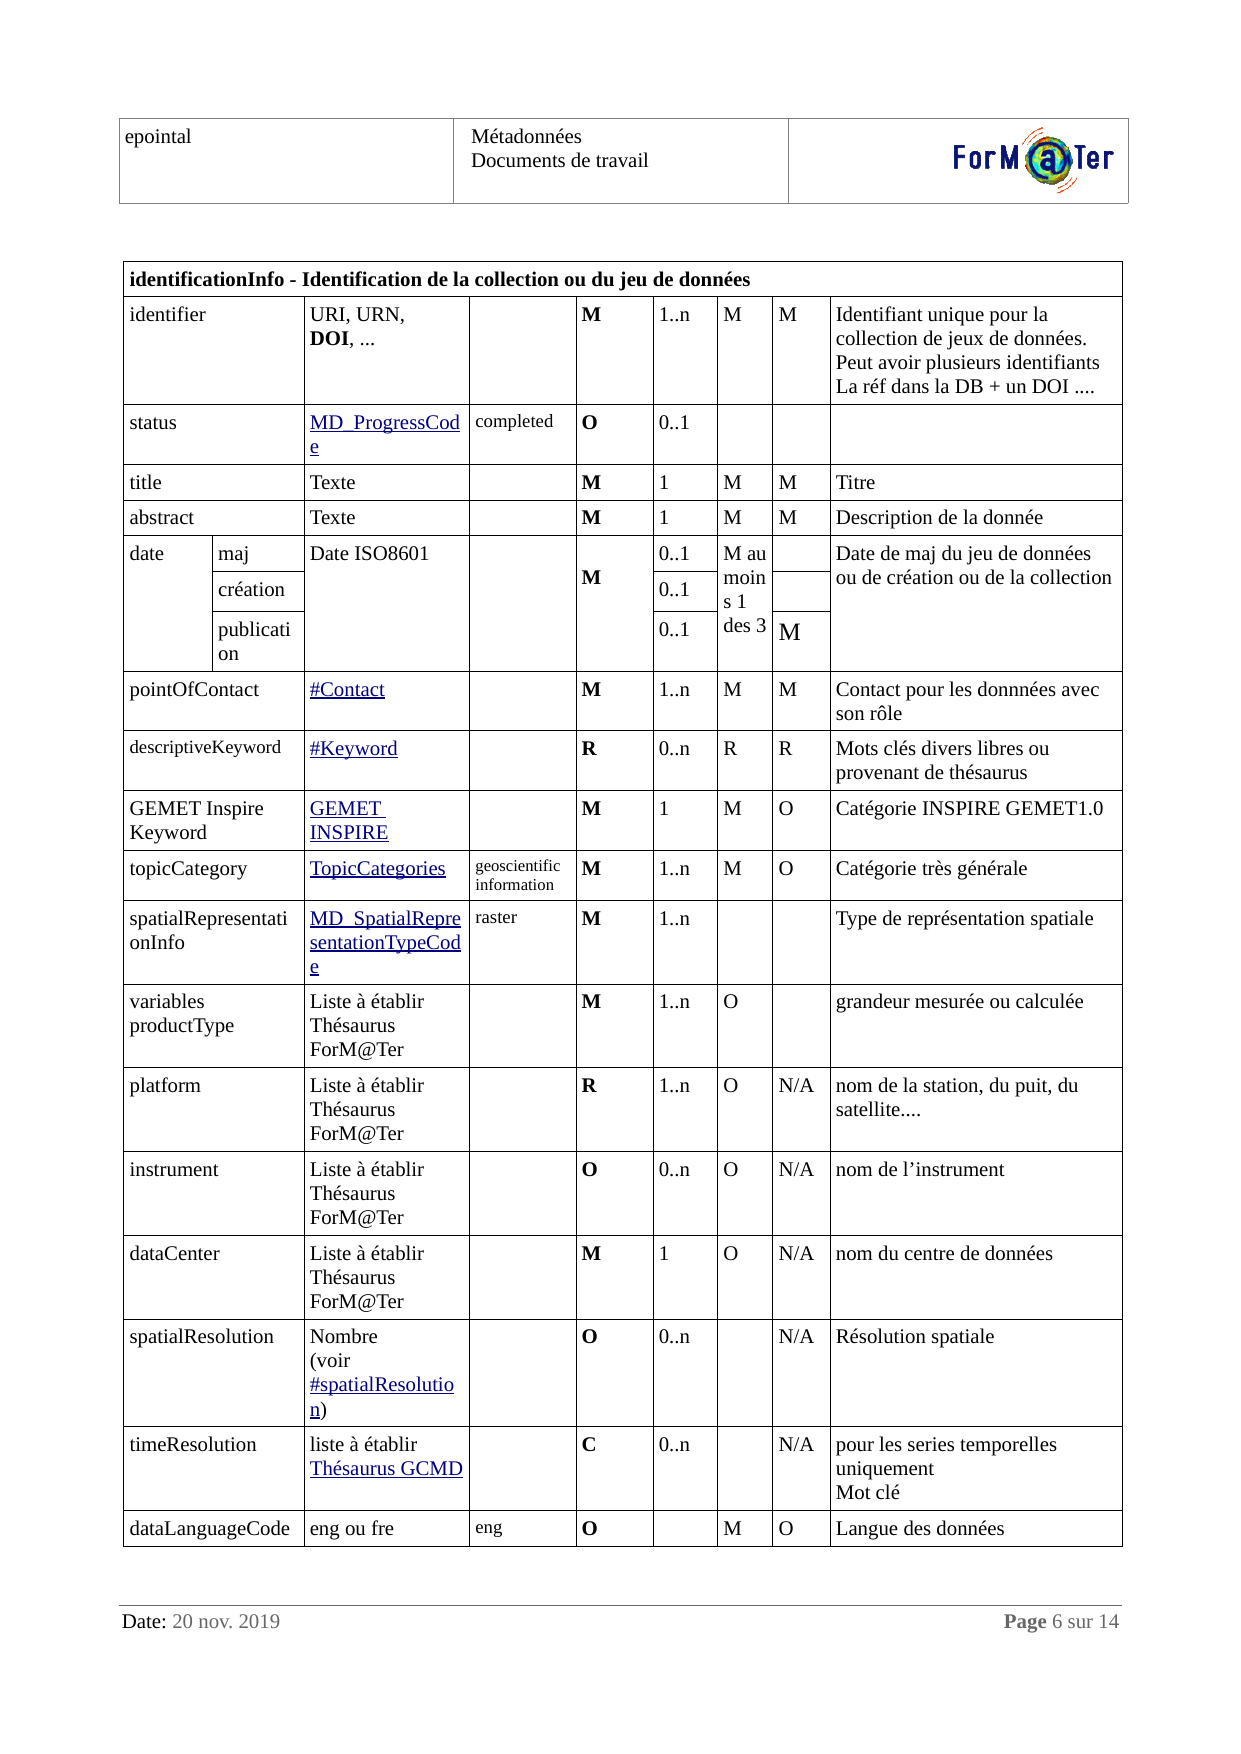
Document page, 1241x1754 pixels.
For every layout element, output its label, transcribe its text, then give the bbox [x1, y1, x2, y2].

table_cell N/A [773, 1068, 830, 1151]
table_cell [470, 501, 576, 535]
table_cell 1..n [654, 985, 717, 1067]
table_cell [470, 791, 576, 850]
table_cell descriptiveKeyword [124, 731, 304, 790]
table_cell M [718, 791, 772, 850]
table_cell M [577, 851, 653, 900]
table_cell eng [470, 1511, 576, 1546]
table_cell M [718, 297, 772, 404]
table_cell [470, 1152, 576, 1235]
table_cell status [124, 405, 304, 464]
table_cell 0..1 [654, 405, 717, 464]
table_cell Liste à établir Thésaurus ForM@Ter [305, 985, 469, 1067]
table_cell M [718, 1511, 772, 1546]
table_cell [718, 1320, 772, 1426]
table_cell Mots clés divers libres ou provenant de thésaurus [831, 731, 1122, 790]
table_cell #Keyword [305, 731, 469, 790]
table_cell R [718, 731, 772, 790]
table_cell spatialResolution [124, 1320, 304, 1426]
table_cell publication [213, 612, 304, 671]
table_cell O [718, 1236, 772, 1318]
table_cell 1 [654, 1236, 717, 1318]
table_cell 1..n [654, 901, 717, 983]
table_cell [773, 536, 830, 571]
table_cell liste à établir Thésaurus GCMD [305, 1427, 469, 1510]
table_cell nom du centre de données [831, 1236, 1122, 1318]
table_cell N/A [773, 1320, 830, 1426]
table_cell dataLanguageCode [124, 1511, 304, 1546]
table_cell 1 [654, 501, 717, 535]
table_cell O [577, 405, 653, 464]
table_cell 0..n [654, 1320, 717, 1426]
table_cell M [577, 465, 653, 499]
table_cell [773, 901, 830, 983]
table_cell [470, 985, 576, 1067]
table_cell 1 [654, 465, 717, 499]
table_cell création [213, 572, 304, 611]
table_cell Description de la donnée [831, 501, 1122, 535]
table_cell M [577, 536, 653, 671]
table_cell [470, 297, 576, 404]
table_cell [470, 672, 576, 730]
table_cell M [773, 672, 830, 730]
table_cell Identifiant unique pour la collection de jeux de données. Peut avoir plusieurs identifiants La réf dans la DB + un DOI .... [831, 297, 1122, 404]
table_cell identificationInfo - Identification de la collection ou du jeu de données [124, 262, 1122, 296]
table_cell TopicCategories [305, 851, 469, 900]
table_cell topicCategory [124, 851, 304, 900]
table_cell 1..n [654, 672, 717, 730]
table_cell [470, 1068, 576, 1151]
table_cell 0..n [654, 1427, 717, 1510]
table_cell [470, 731, 576, 790]
table_cell GEMET Inspire Keyword [124, 791, 304, 850]
table_cell M [577, 297, 653, 404]
table_cell Langue des données [831, 1511, 1122, 1546]
table_cell MD_ProgressCode [305, 405, 469, 464]
table_cell Liste à établir Thésaurus ForM@Ter [305, 1152, 469, 1235]
table_cell O [773, 851, 830, 900]
table_cell Date de maj du jeu de données ou de création ou de la collection [831, 536, 1122, 671]
table_cell maj [213, 536, 304, 571]
table_cell spatialRepresentationInfo [124, 901, 304, 983]
table_cell timeResolution [124, 1427, 304, 1510]
table_cell platform [124, 1068, 304, 1151]
table_cell O [718, 985, 772, 1067]
table_cell Catégorie INSPIRE GEMET1.0 [831, 791, 1122, 850]
table_cell O [577, 1152, 653, 1235]
table_cell [470, 536, 576, 671]
table_cell nom de la station, du puit, du satellite.... [831, 1068, 1122, 1151]
table_cell Contact pour les donnnées avec son rôle [831, 672, 1122, 730]
table_cell [470, 1236, 576, 1318]
table_cell 1..n [654, 851, 717, 900]
table_cell instrument [124, 1152, 304, 1235]
table_cell R [577, 1068, 653, 1151]
table_cell [718, 405, 772, 464]
table_cell M [718, 501, 772, 535]
table_cell grandeur mesurée ou calculée [831, 985, 1122, 1067]
table_cell O [718, 1152, 772, 1235]
table_cell [831, 405, 1122, 464]
table_cell N/A [773, 1236, 830, 1318]
table_cell [654, 1511, 717, 1546]
table_cell Résolution spatiale [831, 1320, 1122, 1426]
table_cell 1..n [654, 297, 717, 404]
table_cell geoscientific information [470, 851, 576, 900]
table_cell M [718, 465, 772, 499]
table_cell N/A [773, 1427, 830, 1510]
table_cell M [577, 901, 653, 983]
table_cell M [718, 851, 772, 900]
table_cell N/A [773, 1152, 830, 1235]
table_cell C [577, 1427, 653, 1510]
table_cell title [124, 465, 304, 499]
table_cell M au moins 1 des 3 [718, 536, 772, 671]
table_cell [470, 1427, 576, 1510]
table_cell M [773, 612, 830, 671]
table_cell O [773, 791, 830, 850]
table_cell 1..n [654, 1068, 717, 1151]
table_cell [773, 985, 830, 1067]
table_cell M [577, 672, 653, 730]
table_cell Texte [305, 501, 469, 535]
table_cell variables productType [124, 985, 304, 1067]
table_cell URI, URN, DOI, ... [305, 297, 469, 404]
table_cell dataCenter [124, 1236, 304, 1318]
table_cell 0..1 [654, 612, 717, 671]
table_cell pour les series temporelles uniquement Mot clé [831, 1427, 1122, 1510]
table_cell [718, 1427, 772, 1510]
table_cell #Contact [305, 672, 469, 730]
table_cell pointOfContact [124, 672, 304, 730]
table_cell 0..1 [654, 572, 717, 611]
table_cell 0..n [654, 1152, 717, 1235]
table_cell Liste à établir Thésaurus ForM@Ter [305, 1236, 469, 1318]
table_cell 1 [654, 791, 717, 850]
table_cell Titre [831, 465, 1122, 499]
table_cell 0..1 [654, 536, 717, 571]
table_cell completed [470, 405, 576, 464]
table_cell raster [470, 901, 576, 983]
table_cell [470, 1320, 576, 1426]
table_cell Nombre (voir #spatialResolution) [305, 1320, 469, 1426]
table_cell eng ou fre [305, 1511, 469, 1546]
table_cell Catégorie très générale [831, 851, 1122, 900]
table_cell abstract [124, 501, 304, 535]
table_cell M [773, 501, 830, 535]
table_cell O [773, 1511, 830, 1546]
table_cell Texte [305, 465, 469, 499]
table_cell identifier [124, 297, 304, 404]
table_cell M [577, 791, 653, 850]
table_cell [773, 572, 830, 611]
table_cell Liste à établir Thésaurus ForM@Ter [305, 1068, 469, 1151]
table_cell O [577, 1511, 653, 1546]
table_cell M [718, 672, 772, 730]
picture [944, 123, 1123, 197]
table_cell Type de représentation spatiale [831, 901, 1122, 983]
table_cell M [577, 501, 653, 535]
table_cell Date ISO8601 [305, 536, 469, 671]
table_cell O [718, 1068, 772, 1151]
table_cell R [577, 731, 653, 790]
table_cell M [773, 297, 830, 404]
table_cell O [577, 1320, 653, 1426]
table_cell date [124, 536, 212, 671]
table_cell M [577, 1236, 653, 1318]
table_cell MD_SpatialRepresentationTypeCode [305, 901, 469, 983]
table_cell 0..n [654, 731, 717, 790]
table_cell M [577, 985, 653, 1067]
table_cell [773, 405, 830, 464]
table_cell [718, 901, 772, 983]
table_cell R [773, 731, 830, 790]
table_cell nom de l’instrument [831, 1152, 1122, 1235]
table_cell [470, 465, 576, 499]
table_cell GEMET INSPIRE [305, 791, 469, 850]
table_cell M [773, 465, 830, 499]
